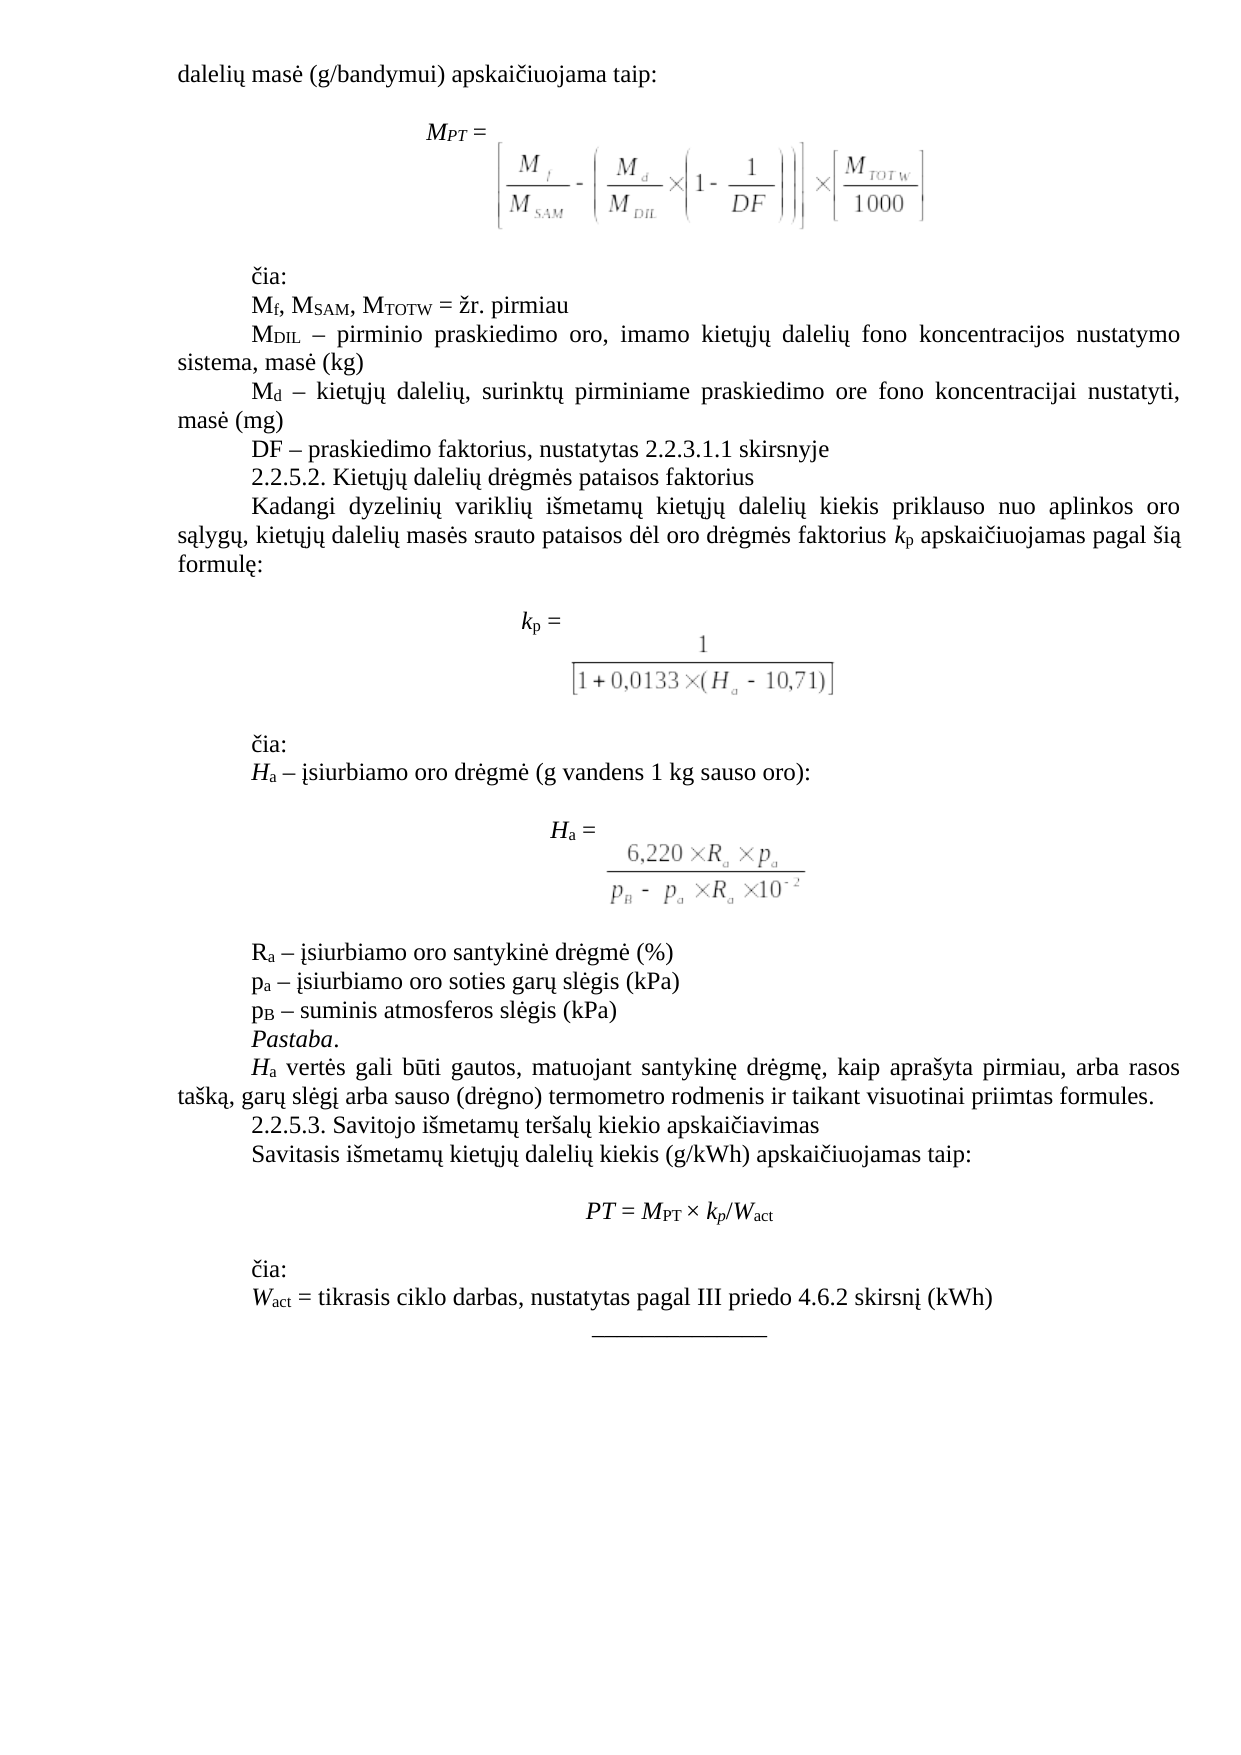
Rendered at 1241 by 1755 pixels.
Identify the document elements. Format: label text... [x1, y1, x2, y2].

text Md – kietųjų dalelių, surinktų pirminiame praskiedimo ore fono koncentracijai nustatyti, masė (mg) [177, 376, 1181, 434]
text pa – įsiurbiamo oro soties garų slėgis (kPa) [177, 966, 1181, 995]
text kp = [177, 606, 1181, 700]
text Mf, MSAM, MTOTW = žr. pirmiau [177, 290, 1181, 319]
text Ha = [177, 815, 1181, 909]
text Ha vertės gali būti gautos, matuojant santykinę drėgmę, kaip aprašyta pirmiau, arba rasos tašką, garų slėgį arba sauso (drėgno) termometro rodmenis ir taikant visuotinai priimtas formules. [177, 1052, 1181, 1110]
text 2.2.5.3. Savitojo išmetamų teršalų kiekio apskaičiavimas [177, 1110, 1181, 1139]
text MDIL – pirminio praskiedimo oro, imamo kietųjų dalelių fono koncentracijos nustatymo sistema, masė (kg) [177, 319, 1181, 376]
text čia: [177, 1254, 1181, 1282]
text Wact = tikrasis ciklo darbas, nustatytas pagal III priedo 4.6.2 skirsnį (kWh) [177, 1282, 1181, 1311]
text pB – suminis atmosferos slėgis (kPa) [177, 995, 1181, 1024]
text Ra – įsiurbiamo oro santykinė drėgmė (%) [177, 937, 1181, 966]
text čia: [177, 729, 1181, 757]
text DF – praskiedimo faktorius, nustatytas 2.2.3.1.1 skirsnyje [177, 434, 1181, 462]
text Pastaba. [177, 1024, 1181, 1052]
text Ha – įsiurbiamo oro drėgmė (g vandens 1 kg sauso oro): [177, 757, 1181, 786]
text MPT = [177, 117, 1181, 232]
text Kadangi dyzelinių variklių išmetamų kietųjų dalelių kiekis priklauso nuo aplinkos oro sąlygų, kietųjų dalelių masės srauto pataisos dėl oro drėgmės faktorius kp apskaičiuojamas pagal šią formulę: [177, 491, 1181, 577]
text 2.2.5.2. Kietųjų dalelių drėgmės pataisos faktorius [177, 462, 1181, 491]
text ______________ [177, 1311, 1181, 1340]
text Savitasis išmetamų kietųjų dalelių kiekis (g/kWh) apskaičiuojamas taip: [177, 1139, 1181, 1167]
text PT = MPT × kp/Wact [177, 1196, 1181, 1225]
text čia: [177, 261, 1181, 290]
text dalelių masė (g/bandymui) apskaičiuojama taip: [177, 59, 1181, 88]
